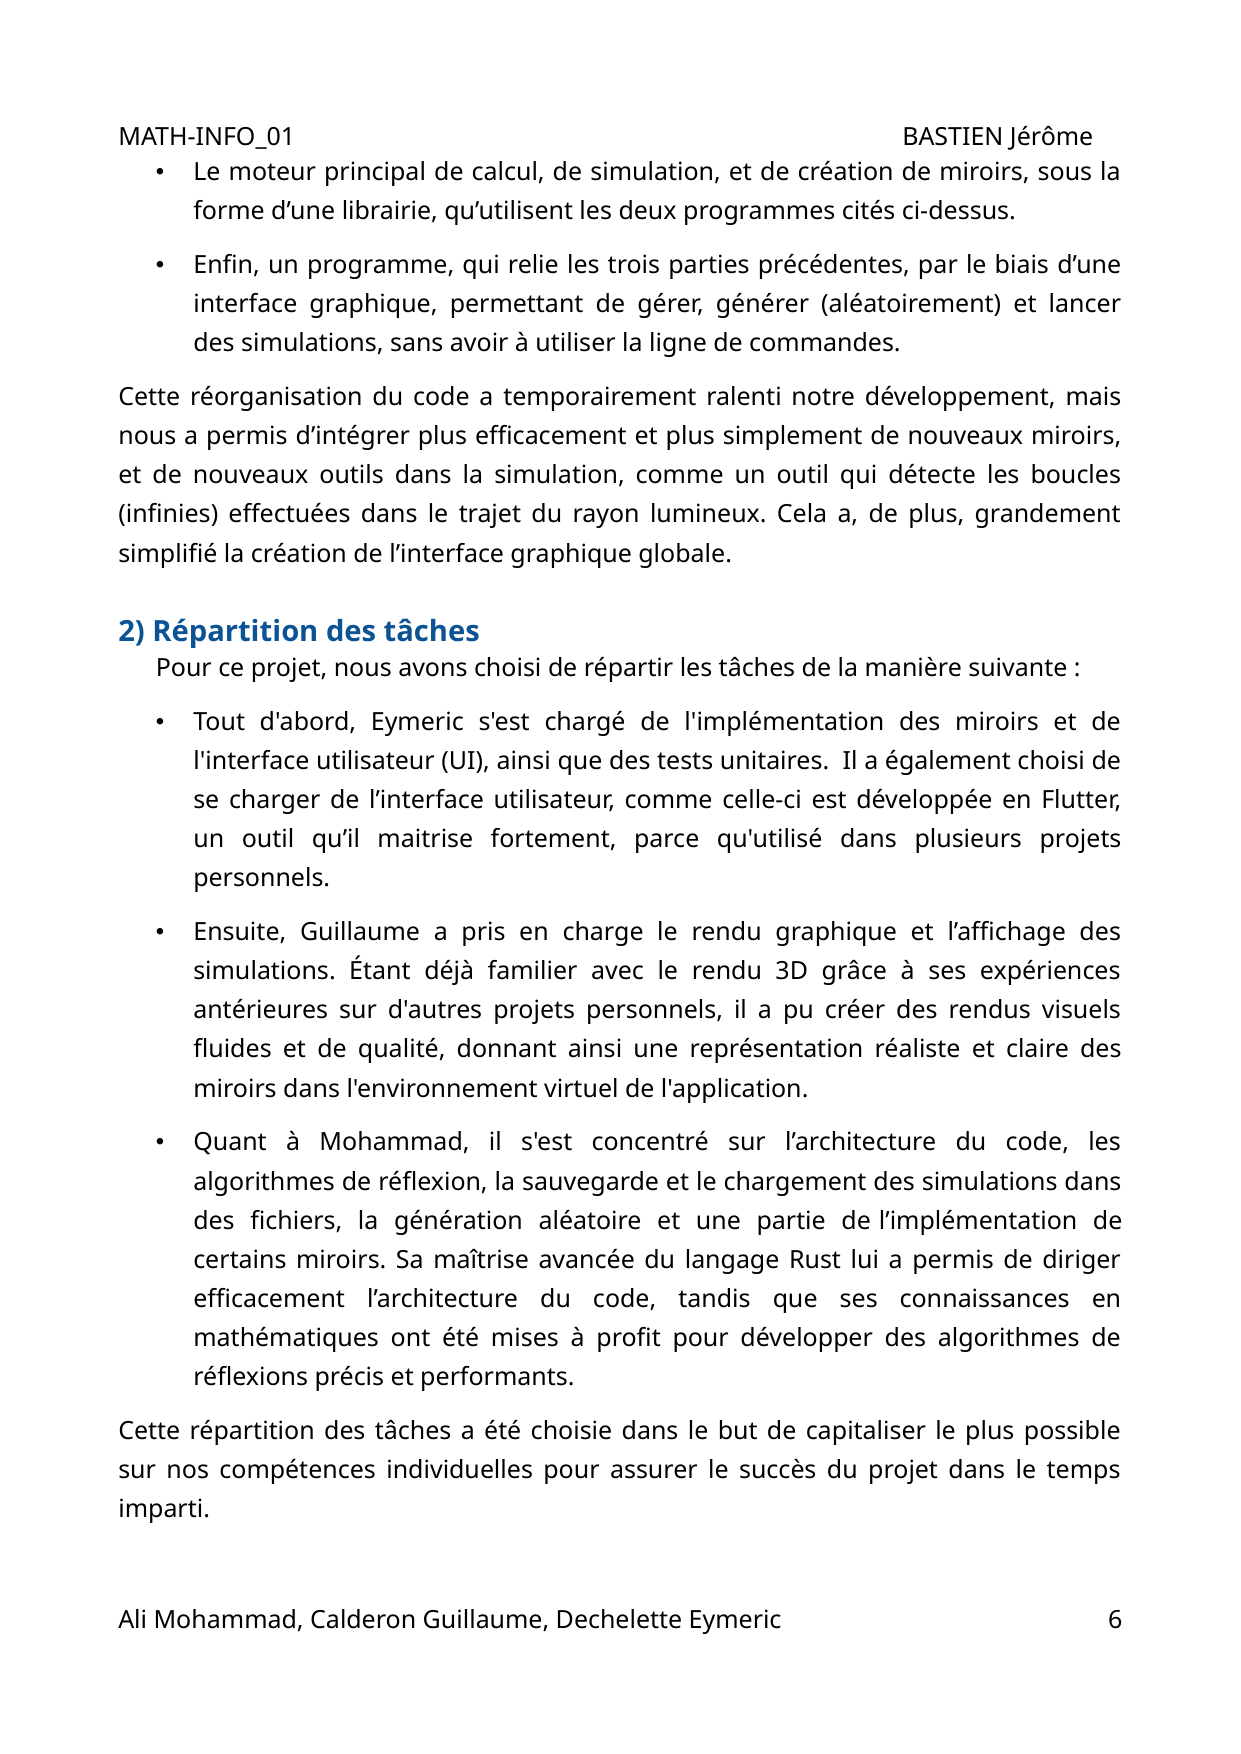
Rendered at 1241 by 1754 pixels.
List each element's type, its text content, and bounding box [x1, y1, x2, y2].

text Cette réorganisation du code a temporairement ralenti notre développement, mais nous a permis d’intégrer plus efficacement et plus simplement de nouveaux miroirs, et de nouveaux outils dans la simulation, comme un outil qui détecte les boucles (infinies) effectuées dans le trajet du rayon lumineux. Cela a, de plus, grandement simplifié la création de l’interface graphique globale. [118, 378, 1122, 569]
list Le moteur principal de calcul, de simulation, et de création de miroirs, sous la forme d’une librairie, qu’utilisent les deux programmes cités ci-dessus. [156, 153, 1122, 227]
text Cette répartition des tâches a été choisie dans le but de capitaliser le plus possible sur nos compétences individuelles pour assurer le succès du projet dans le temps imparti. [118, 1413, 1122, 1525]
list Tout d'abord, Eymeric s'est chargé de l'implémentation des miroirs et de l'interface utilisateur (UI), ainsi que des tests unitaires. Il a également choisi de se charger de l’interface utilisateur, comme celle-ci est développée en Flutter, un outil qu’il maitrise fortement, parce qu'utilisé dans plusieurs projets personnels. [156, 703, 1122, 894]
text Pour ce projet, nous avons choisi de répartir les tâches de la manière suivante : [118, 649, 1122, 683]
subtitle 2) Répartition des tâches [118, 610, 1122, 649]
list Enfin, un programme, qui relie les trois parties précédentes, par le biais d’une interface graphique, permettant de gérer, générer (aléatoirement) et lancer des simulations, sans avoir à utiliser la ligne de commandes. [156, 246, 1122, 359]
list Ensuite, Guillaume a pris en charge le rendu graphique et l’affichage des simulations. Étant déjà familier avec le rendu 3D grâce à ses expériences antérieures sur d'autres projets personnels, il a pu créer des rendus visuels fluides et de qualité, donnant ainsi une représentation réaliste et claire des miroirs dans l'environnement virtuel de l'application. [156, 914, 1122, 1104]
list Quant à Mohammad, il s'est concentré sur l’architecture du code, les algorithmes de réflexion, la sauvegarde et le chargement des simulations dans des fichiers, la génération aléatoire et une partie de l’implémentation de certains miroirs. Sa maîtrise avancée du langage Rust lui a permis de diriger efficacement l’architecture du code, tandis que ses connaissances en mathématiques ont été mises à profit pour développer des algorithmes de réflexions précis et performants. [156, 1124, 1122, 1393]
